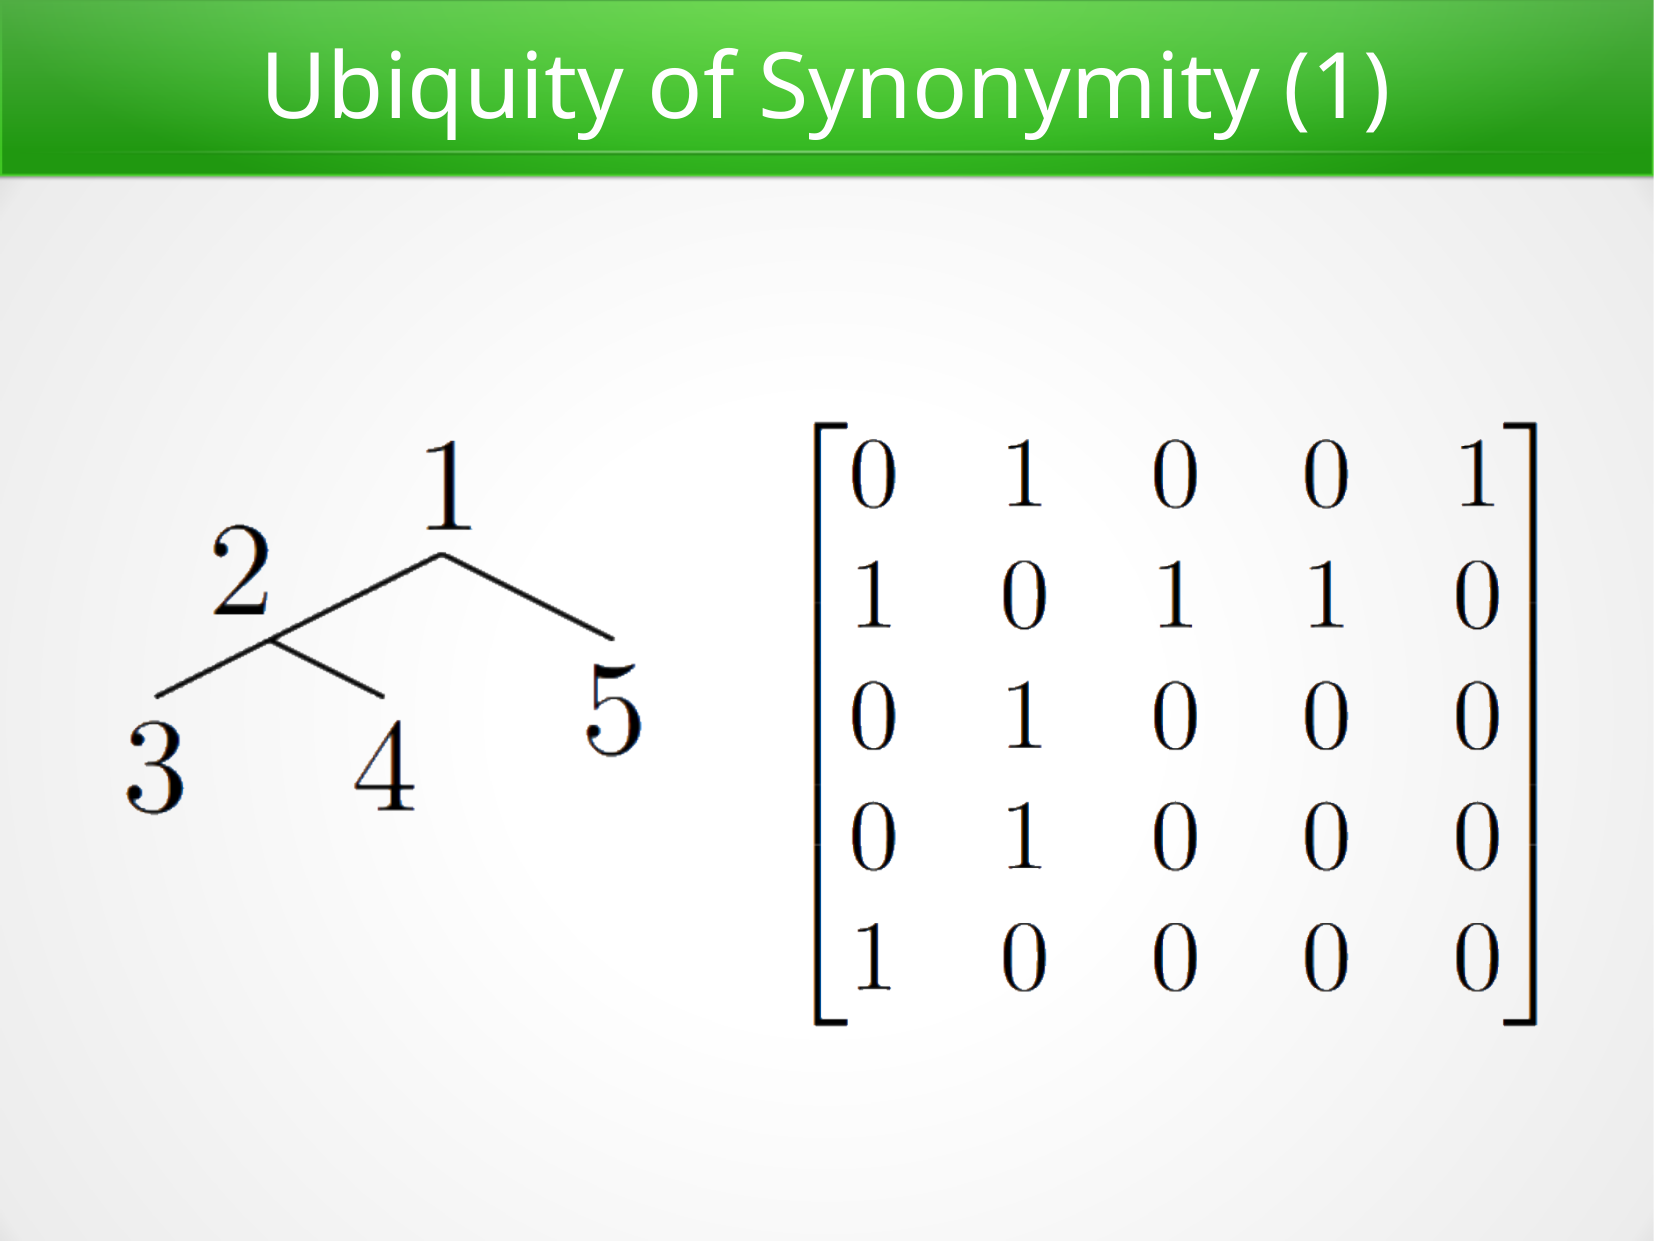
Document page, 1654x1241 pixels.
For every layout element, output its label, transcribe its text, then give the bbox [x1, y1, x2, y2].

picture [0, 0, 1654, 1241]
title Ubiquity of Synonymity (1) [82, 11, 1571, 154]
